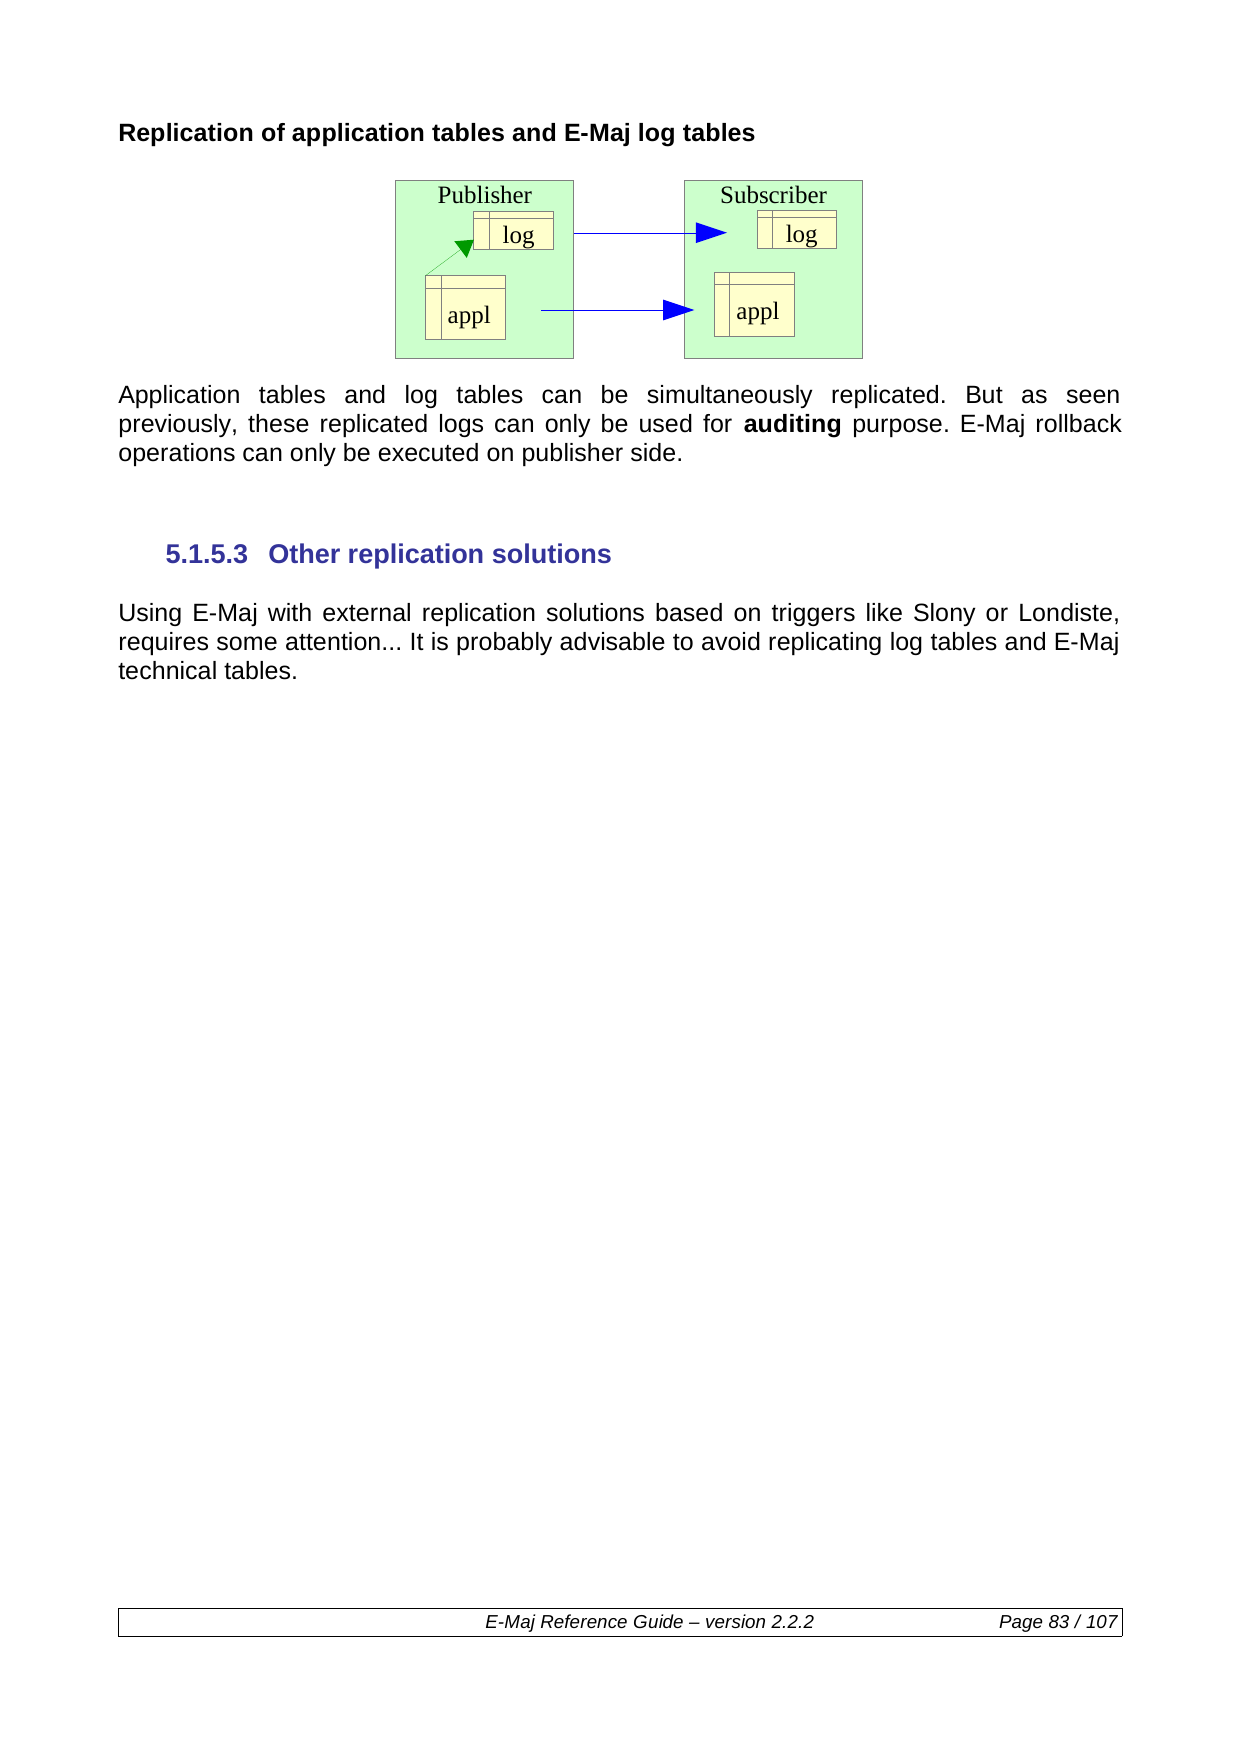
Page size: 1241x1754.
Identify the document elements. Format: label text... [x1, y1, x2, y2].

text Application tables and log tables can be simultaneously replicated. But as seen previously, these replicated logs can only be used for auditing purpose. E-Maj rollback operations can only be executed on publisher side. [118, 380, 1122, 467]
text Replication of application tables and E-Maj log tables [118, 118, 1122, 147]
text Using E-Maj with external replication solutions based on triggers like Slony or Londiste, requires some attention... It is probably advisable to avoid replicating log tables and E-Maj technical tables. [118, 598, 1122, 685]
subtitle Other replication solutions [165, 537, 1122, 568]
